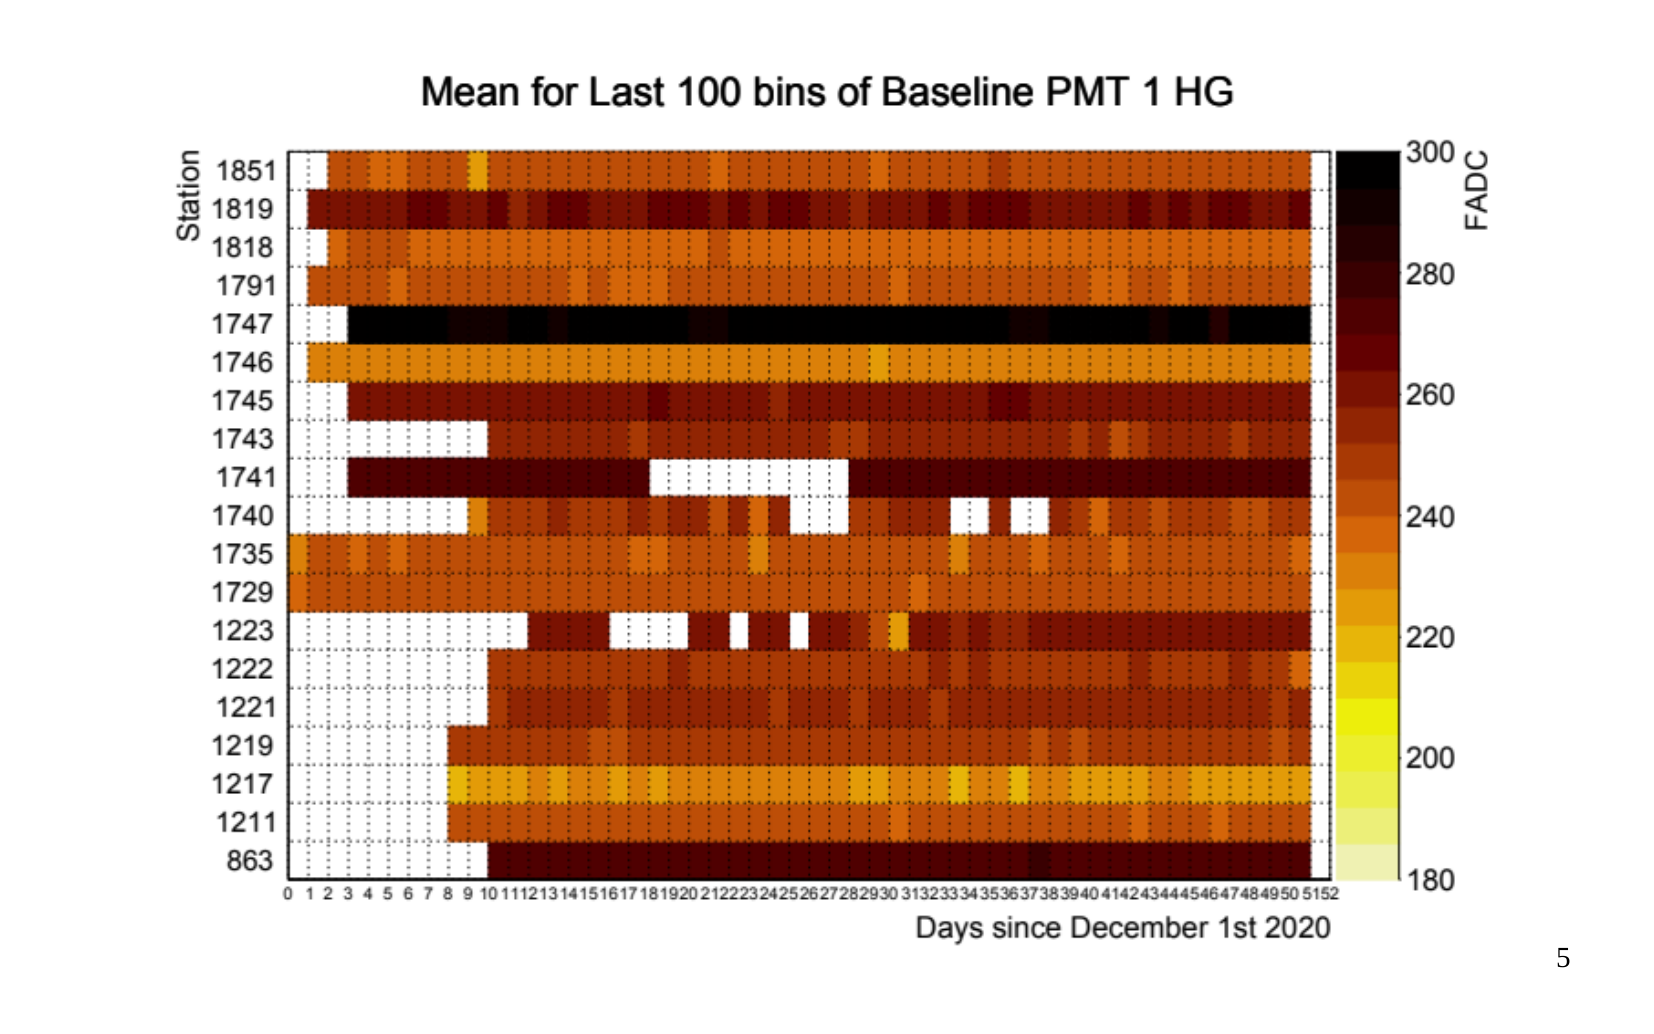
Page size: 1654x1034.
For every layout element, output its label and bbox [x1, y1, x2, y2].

picture [137, 62, 1517, 971]
